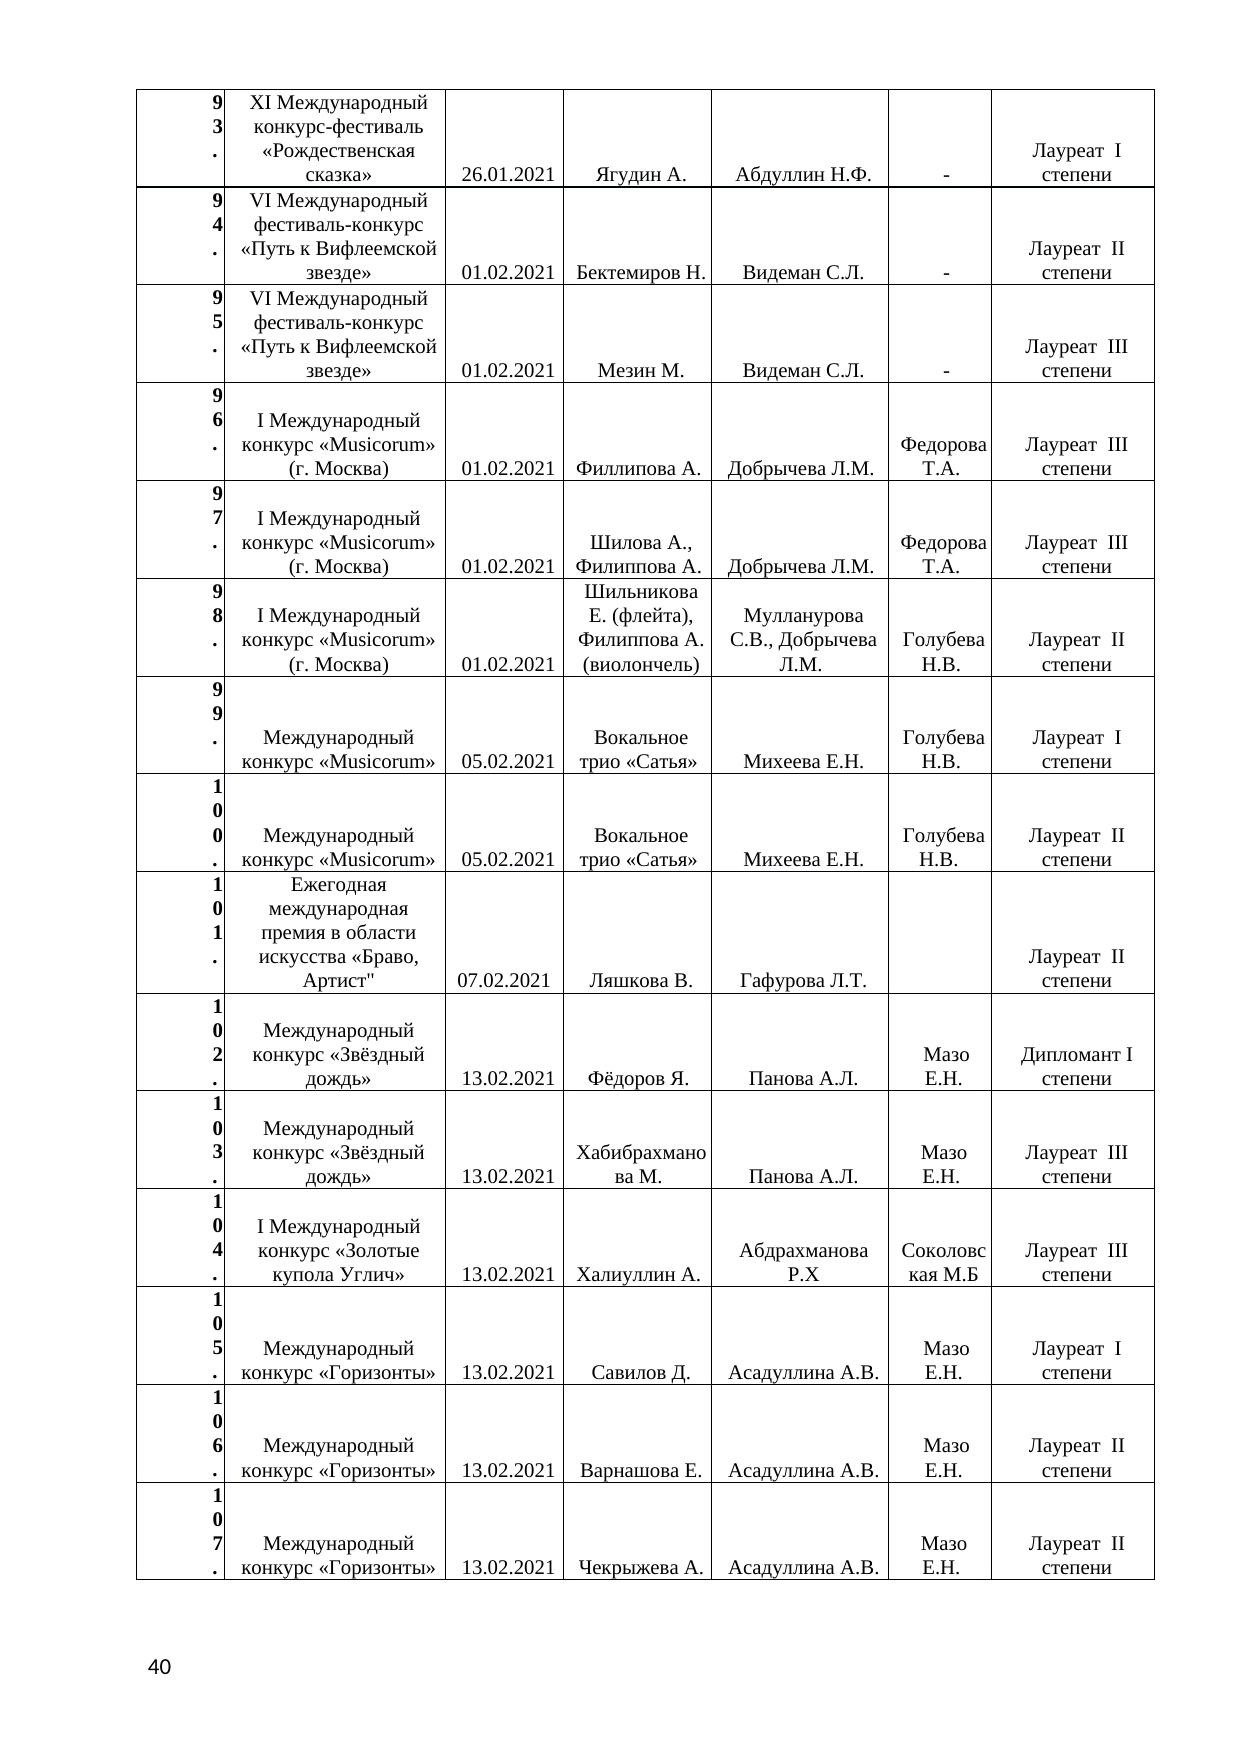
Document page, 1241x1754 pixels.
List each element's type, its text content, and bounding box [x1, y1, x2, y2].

table_cell Лауреат II степени [992, 774, 1154, 871]
table_cell - [889, 285, 991, 382]
table_cell 05.02.2021 [446, 774, 563, 871]
table_cell Голубева Н.В. [889, 774, 991, 871]
table_cell Международный конкурс «Горизонты» [225, 1483, 445, 1579]
table_cell VI Международный фестиваль-конкурс «Путь к Вифлеемской звезде» [225, 188, 445, 284]
table_cell 26.01.2021 [446, 90, 563, 186]
table_cell Чекрыжева А. [564, 1483, 711, 1579]
table_cell Вокальное трио «Сатья» [564, 774, 711, 871]
table_cell Михеева Е.Н. [712, 774, 888, 871]
table_cell 01.02.2021 [446, 285, 563, 382]
table_cell [137, 188, 224, 284]
table_cell Мезин М. [564, 285, 711, 382]
table_cell 01.02.2021 [446, 188, 563, 284]
table_cell Бектемиров Н. [564, 188, 711, 284]
table_cell Лауреат I степени [992, 677, 1154, 773]
table_cell [137, 1091, 224, 1188]
table_cell [137, 994, 224, 1090]
table_cell I Международный конкурс «Musicоrum» (г. Москва) [225, 383, 445, 480]
table_cell Лауреат II степени [992, 872, 1154, 992]
table_cell Филлипова А. [564, 383, 711, 480]
table_cell [137, 1287, 224, 1384]
table_cell Панова А.Л. [712, 1091, 888, 1188]
table_cell Лауреат II степени [992, 188, 1154, 284]
table_cell Международный конкурс «Горизонты» [225, 1287, 445, 1384]
table_cell 13.02.2021 [446, 994, 563, 1090]
table_cell 01.02.2021 [446, 481, 563, 578]
table_cell [137, 481, 224, 578]
table_cell Мулланурова С.В., Добрычева Л.М. [712, 579, 888, 676]
table_cell [137, 1189, 224, 1286]
table_cell Гафурова Л.Т. [712, 872, 888, 992]
table_cell Асадуллина А.В. [712, 1385, 888, 1482]
table_cell 01.02.2021 [446, 579, 563, 676]
table_cell Ягудин А. [564, 90, 711, 186]
table_cell - [889, 90, 991, 186]
table_cell VI Международный фестиваль-конкурс «Путь к Вифлеемской звезде» [225, 285, 445, 382]
table_cell Лауреат I степени [992, 90, 1154, 186]
table_cell Вокальное трио «Сатья» [564, 677, 711, 773]
table_cell 07.02.2021 [446, 872, 563, 992]
table_cell Лауреат III степени [992, 285, 1154, 382]
table_cell Шильникова Е. (флейта), Филиппова А. (виолончель) [564, 579, 711, 676]
table_cell Мазо Е.Н. [889, 1091, 991, 1188]
table_cell Лауреат III степени [992, 481, 1154, 578]
table_cell Голубева Н.В. [889, 579, 991, 676]
table_cell Видеман С.Л. [712, 188, 888, 284]
table_cell Ежегодная международная премия в области искусства «Браво, Артист" [225, 872, 445, 992]
table_cell Мазо Е.Н. [889, 1385, 991, 1482]
table_cell Мазо Е.Н. [889, 994, 991, 1090]
table_cell [137, 774, 224, 871]
table_cell [137, 383, 224, 480]
table_cell Добрычева Л.М. [712, 383, 888, 480]
table_cell Халиуллин А. [564, 1189, 711, 1286]
table_cell Савилов Д. [564, 1287, 711, 1384]
table_cell 13.02.2021 [446, 1091, 563, 1188]
table_cell Мазо Е.Н. [889, 1483, 991, 1579]
table_cell 05.02.2021 [446, 677, 563, 773]
table_cell Лауреат III степени [992, 1091, 1154, 1188]
table_cell Лауреат I степени [992, 1287, 1154, 1384]
table_cell Хабибрахманова М. [564, 1091, 711, 1188]
table_cell [889, 872, 991, 992]
table_cell Варнашова Е. [564, 1385, 711, 1482]
table_cell Ляшкова В. [564, 872, 711, 992]
table_cell Лауреат III степени [992, 1189, 1154, 1286]
table_cell Абдрахманова Р.Х [712, 1189, 888, 1286]
table_cell Лауреат III степени [992, 383, 1154, 480]
table_cell Федорова Т.А. [889, 481, 991, 578]
table_cell [137, 1385, 224, 1482]
table_cell 13.02.2021 [446, 1483, 563, 1579]
table_cell ХI Международный конкурс-фестиваль «Рождественская сказка» [225, 90, 445, 186]
table_cell Видеман С.Л. [712, 285, 888, 382]
table_cell Фёдоров Я. [564, 994, 711, 1090]
table_cell - [889, 188, 991, 284]
table_cell 13.02.2021 [446, 1287, 563, 1384]
table_cell Лауреат II степени [992, 1385, 1154, 1482]
table_cell 01.02.2021 [446, 383, 563, 480]
table_cell [137, 285, 224, 382]
table_cell Панова А.Л. [712, 994, 888, 1090]
table_cell I Международный конкурс «Musicоrum» (г. Москва) [225, 579, 445, 676]
table_cell Международный конкурс «Звёздный дождь» [225, 1091, 445, 1188]
table_cell [137, 90, 224, 186]
table_cell Дипломант I степени [992, 994, 1154, 1090]
table_cell Международный конкурс «Musicorum» [225, 774, 445, 871]
table_cell [137, 1483, 224, 1579]
table_cell Лауреат II степени [992, 1483, 1154, 1579]
table_cell Лауреат II степени [992, 579, 1154, 676]
table_cell Асадуллина А.В. [712, 1287, 888, 1384]
table_cell Международный конкурс «Горизонты» [225, 1385, 445, 1482]
table_cell Международный конкурс «Musicorum» [225, 677, 445, 773]
table_cell Шилова А., Филиппова А. [564, 481, 711, 578]
table_cell [137, 677, 224, 773]
table_cell Асадуллина А.В. [712, 1483, 888, 1579]
table_cell Мазо Е.Н. [889, 1287, 991, 1384]
table_cell Михеева Е.Н. [712, 677, 888, 773]
table_cell Соколовская М.Б [889, 1189, 991, 1286]
table_cell Федорова Т.А. [889, 383, 991, 480]
table_cell I Международный конкурс «Золотые купола Углич» [225, 1189, 445, 1286]
table_cell Международный конкурс «Звёздный дождь» [225, 994, 445, 1090]
table_cell Голубева Н.В. [889, 677, 991, 773]
table_cell I Международный конкурс «Musicоrum» (г. Москва) [225, 481, 445, 578]
table_cell 13.02.2021 [446, 1189, 563, 1286]
table_cell [137, 579, 224, 676]
table_cell [137, 872, 224, 992]
table_cell 13.02.2021 [446, 1385, 563, 1482]
table_cell Абдуллин Н.Ф. [712, 90, 888, 186]
table_cell Добрычева Л.М. [712, 481, 888, 578]
